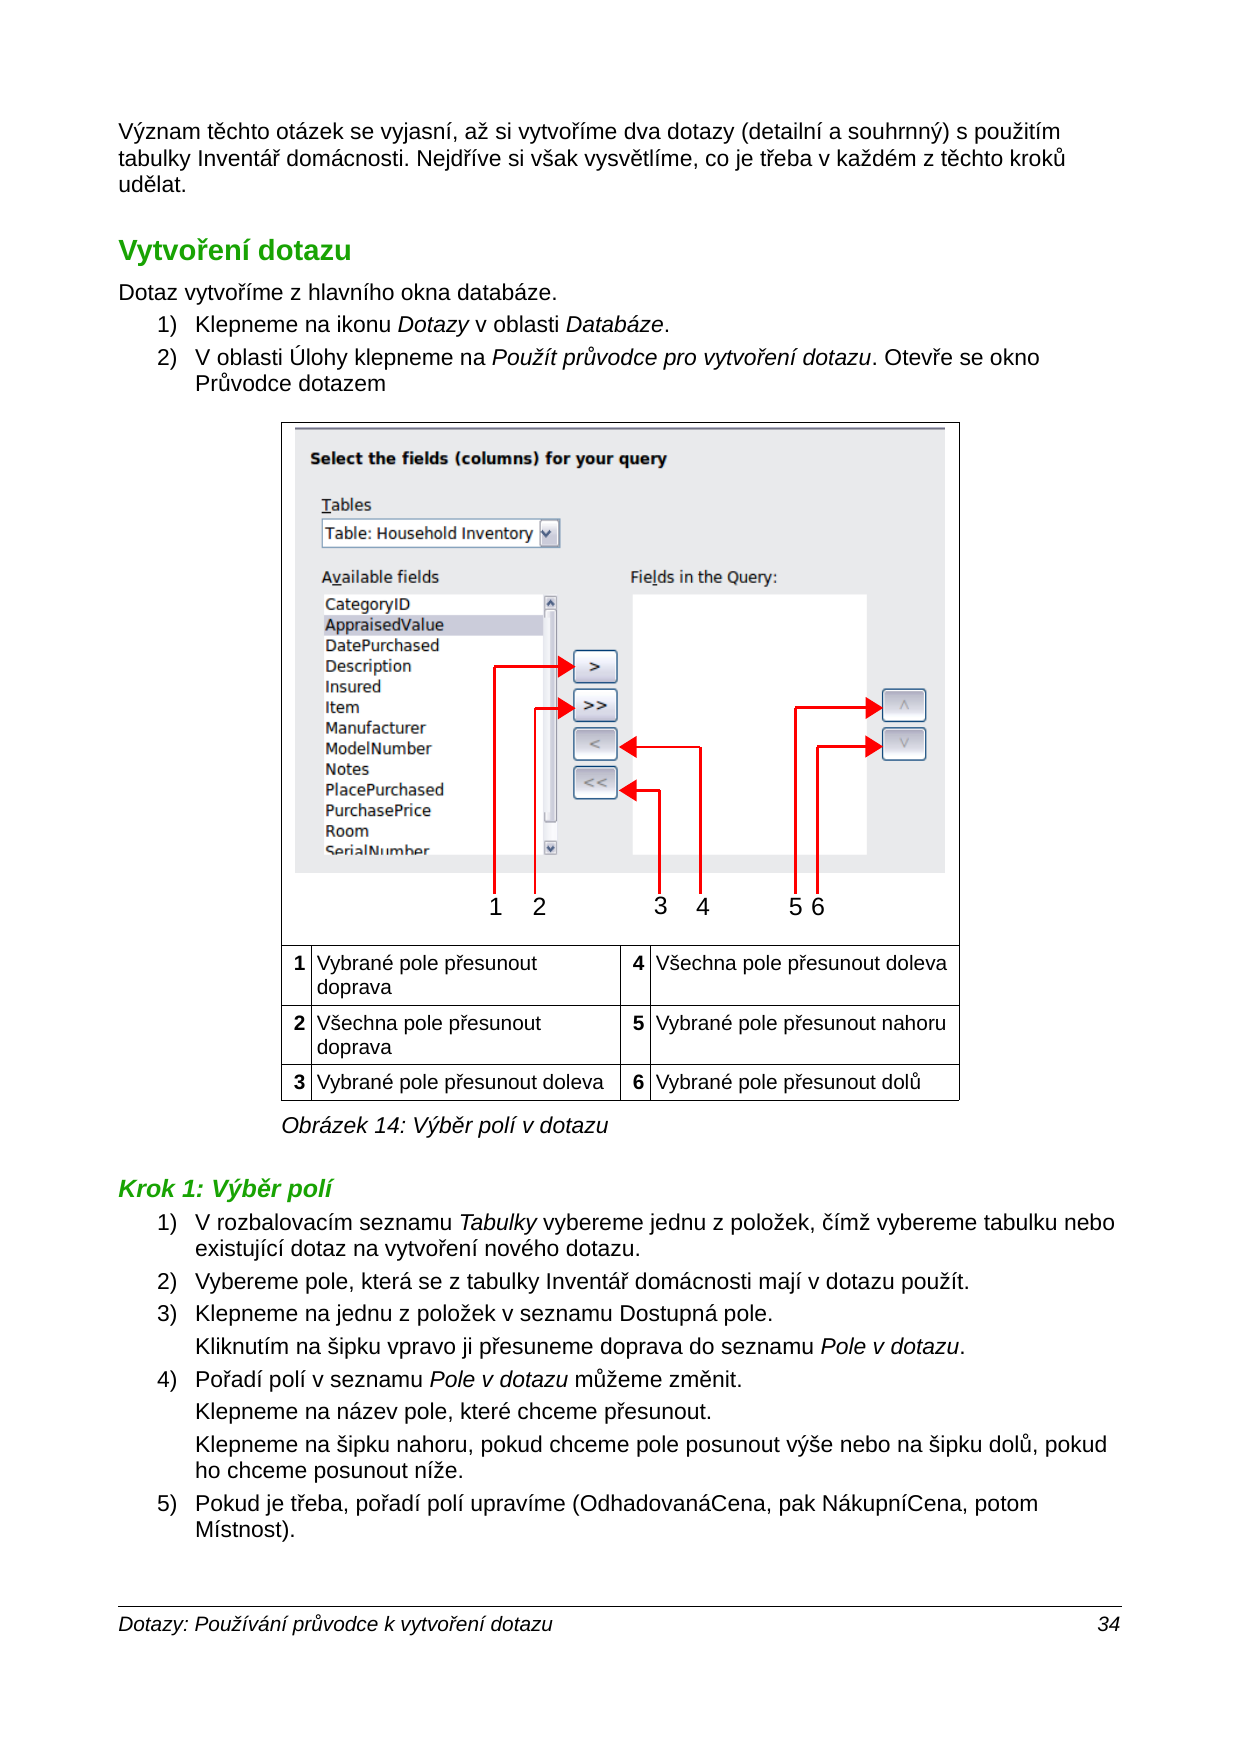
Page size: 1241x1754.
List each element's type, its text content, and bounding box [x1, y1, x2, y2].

list Pokud je třeba, pořadí polí upravíme (OdhadovanáCena, pak NákupníCena, potom Místnost). [177, 1490, 1122, 1542]
subtitle Krok 1: Výběr polí [118, 1174, 1122, 1202]
list Kliknutím na šipku vpravo ji přesuneme doprava do seznamu Pole v dotazu. [177, 1333, 1122, 1359]
table_cell Všechna pole přesunout doleva [651, 946, 959, 1005]
list Klepneme na název pole, které chceme přesunout. [177, 1398, 1122, 1424]
subtitle Vytvoření dotazu [118, 233, 1122, 266]
table_header [282, 423, 959, 945]
list Pořadí polí v seznamu Pole v dotazu můžeme změnit. [177, 1366, 1122, 1392]
list Klepneme na ikonu Dotazy v oblasti Databáze. [177, 311, 1122, 338]
table_cell 6 [621, 1065, 650, 1100]
list V rozbalovacím seznamu Tabulky vybereme jednu z položek, čímž vybereme tabulku nebo existující dotaz na vytvoření nového dotazu. [177, 1209, 1122, 1262]
list Dotaz vytvoříme z hlavního okna databáze. [118, 279, 1122, 305]
table_cell Vybrané pole přesunout nahoru [651, 1006, 959, 1064]
list Klepneme na jednu z položek v seznamu Dostupná pole. [177, 1300, 1122, 1327]
table_cell 2 [282, 1006, 311, 1064]
table_cell Vybrané pole přesunout doprava [312, 946, 620, 1005]
list V oblasti Úlohy klepneme na Použít průvodce pro vytvoření dotazu. Otevře se okno Průvodce dotazem [177, 344, 1122, 397]
text Obrázek 14 : Výběr polí v dotazu [281, 1112, 959, 1138]
table_cell 1 [282, 946, 311, 1005]
table_cell Vybrané pole přesunout doleva [312, 1065, 620, 1100]
table_cell 4 [621, 946, 650, 1005]
table_cell Vybrané pole přesunout dolů [651, 1065, 959, 1100]
picture [295, 427, 945, 873]
table_cell Všechna pole přesunout doprava [312, 1006, 620, 1064]
text Význam těchto otázek se vyjasní, až si vytvoříme dva dotazy (detailní a souhrnný) s použitím tabulky Inventář domácnosti. Nejdříve si však vysvětlíme, co je třeba v každém z těchto kroků udělat. [118, 118, 1122, 197]
table_cell 3 [282, 1065, 311, 1100]
table_cell 5 [621, 1006, 650, 1064]
list Vybereme pole, která se z tabulky Inventář domácnosti mají v dotazu použít. [177, 1268, 1122, 1294]
list Klepneme na šipku nahoru, pokud chceme pole posunout výše nebo na šipku dolů, pokud ho chceme posunout níže. [177, 1431, 1122, 1483]
